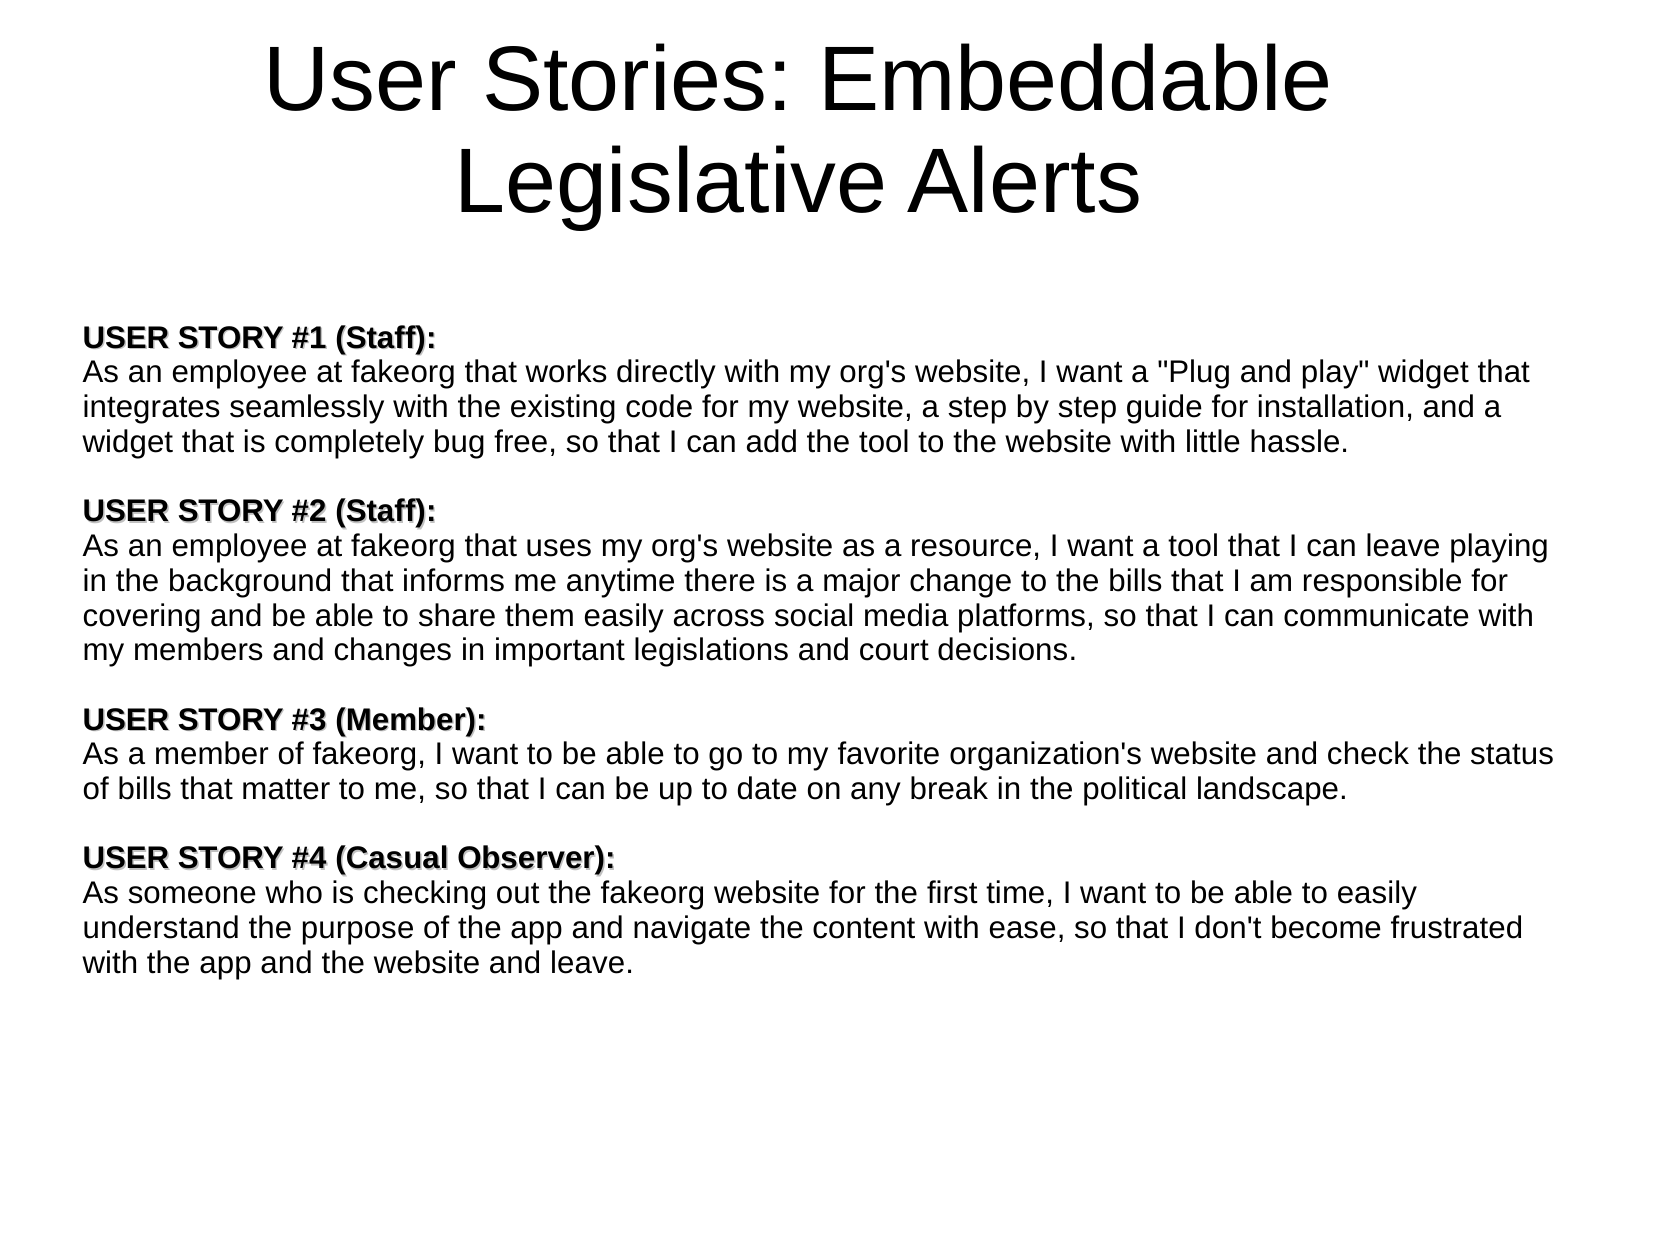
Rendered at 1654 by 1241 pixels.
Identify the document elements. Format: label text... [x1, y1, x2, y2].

subtitle USER STORY #1 (Staff): As an employee at fakeorg that works directly with my org's website, I want a "Plug and play" widget that integrates seamlessly with the existing code for my website, a step by step guide for installation, and a widget that is completely bug free, so that I can add the tool to the website with little hassle. USER STORY #2 (Staff): As an employee at fakeorg that uses my org's website as a resource, I want a tool that I can leave playing in the background that informs me anytime there is a major change to the bills that I am responsible for covering and be able to share them easily across social media platforms, so that I can communicate with my members and changes in important legislations and court decisions. USER STORY #3 (Member): As a member of fakeorg, I want to be able to go to my favorite organization's website and check the status of bills that matter to me, so that I can be up to date on any break in the political landscape. USER STORY #4 (Casual Observer): As someone who is checking out the fakeorg website for the first time, I want to be able to easily understand the purpose of the app and navigate the content with ease, so that I don't become frustrated with the app and the website and leave. [82, 290, 1571, 1010]
title User Stories: Embeddable Legislative Alerts [82, 26, 1516, 233]
